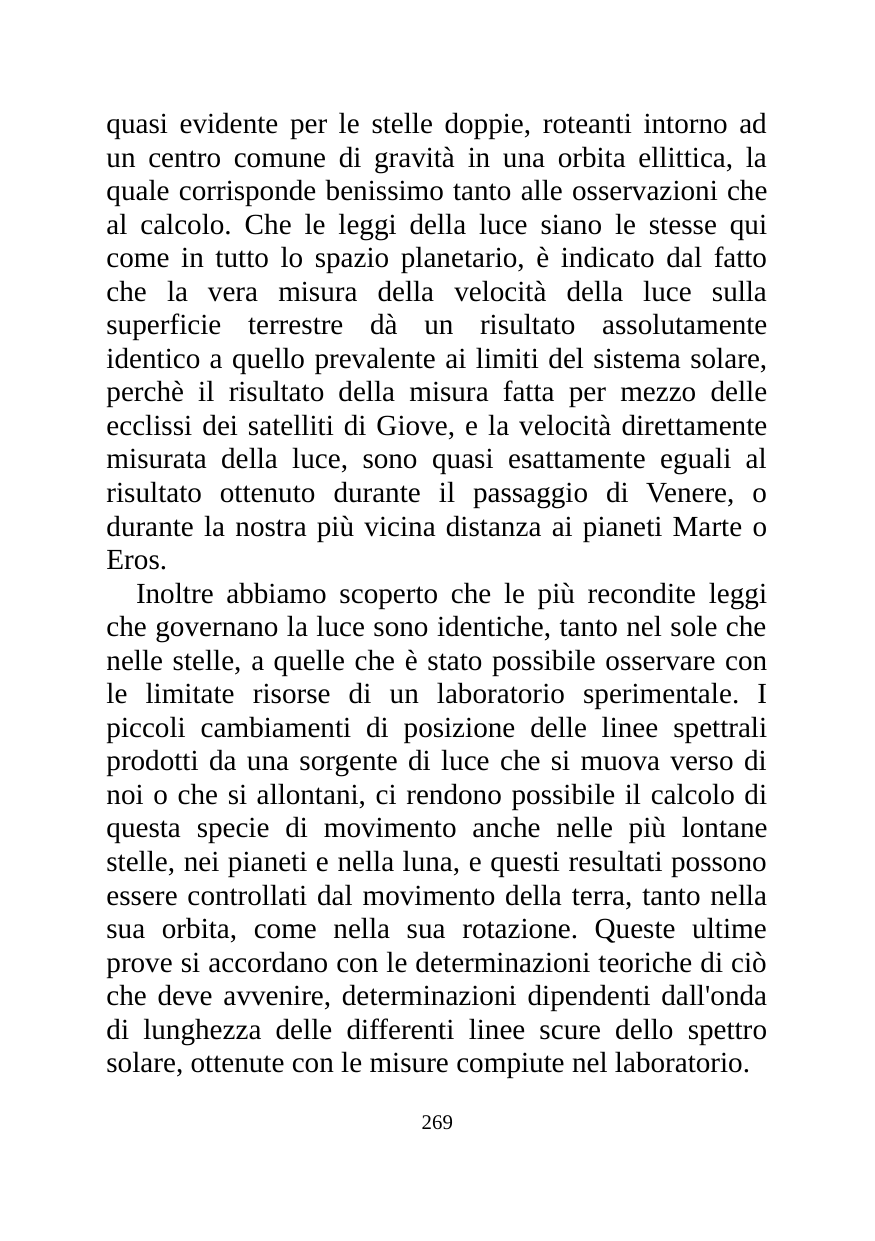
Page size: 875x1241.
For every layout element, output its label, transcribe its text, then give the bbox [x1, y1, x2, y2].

text Inoltre abbiamo scoperto che le più recondite leggi che governano la luce sono identiche, tanto nel sole che nelle stelle, a quelle che è stato possibile osservare con le limitate risorse di un laboratorio sperimentale. I piccoli cambiamenti di posizione delle linee spettrali prodotti da una sorgente di luce che si muova verso di noi o che si allontani, ci rendono possibile il calcolo di questa specie di movimento anche nelle più lontane stelle, nei pianeti e nella luna, e questi resultati possono essere controllati dal movimento della terra, tanto nella sua orbita, come nella sua rotazione. Queste ultime prove si accordano con le determinazioni teoriche di ciò che deve avvenire, determinazioni dipendenti dall'onda di lunghezza delle differenti linee scure dello spettro solare, ottenute con le misure compiute nel laboratorio. [106, 576, 768, 1079]
text quasi evidente per le stelle doppie, roteanti intorno ad un centro comune di gravità in una orbita ellittica, la quale corrisponde benissimo tanto alle osservazioni che al calcolo. Che le leggi della luce siano le stesse qui come in tutto lo spazio planetario, è indicato dal fatto che la vera misura della velocità della luce sulla superficie terrestre dà un risultato assolutamente identico a quello prevalente ai limiti del sistema solare, perchè il risultato della misura fatta per mezzo delle ecclissi dei satelliti di Giove, e la velocità direttamente misurata della luce, sono quasi esattamente eguali al risultato ottenuto durante il passaggio di Venere, o durante la nostra più vicina distanza ai pianeti Marte o Eros. [106, 106, 768, 576]
